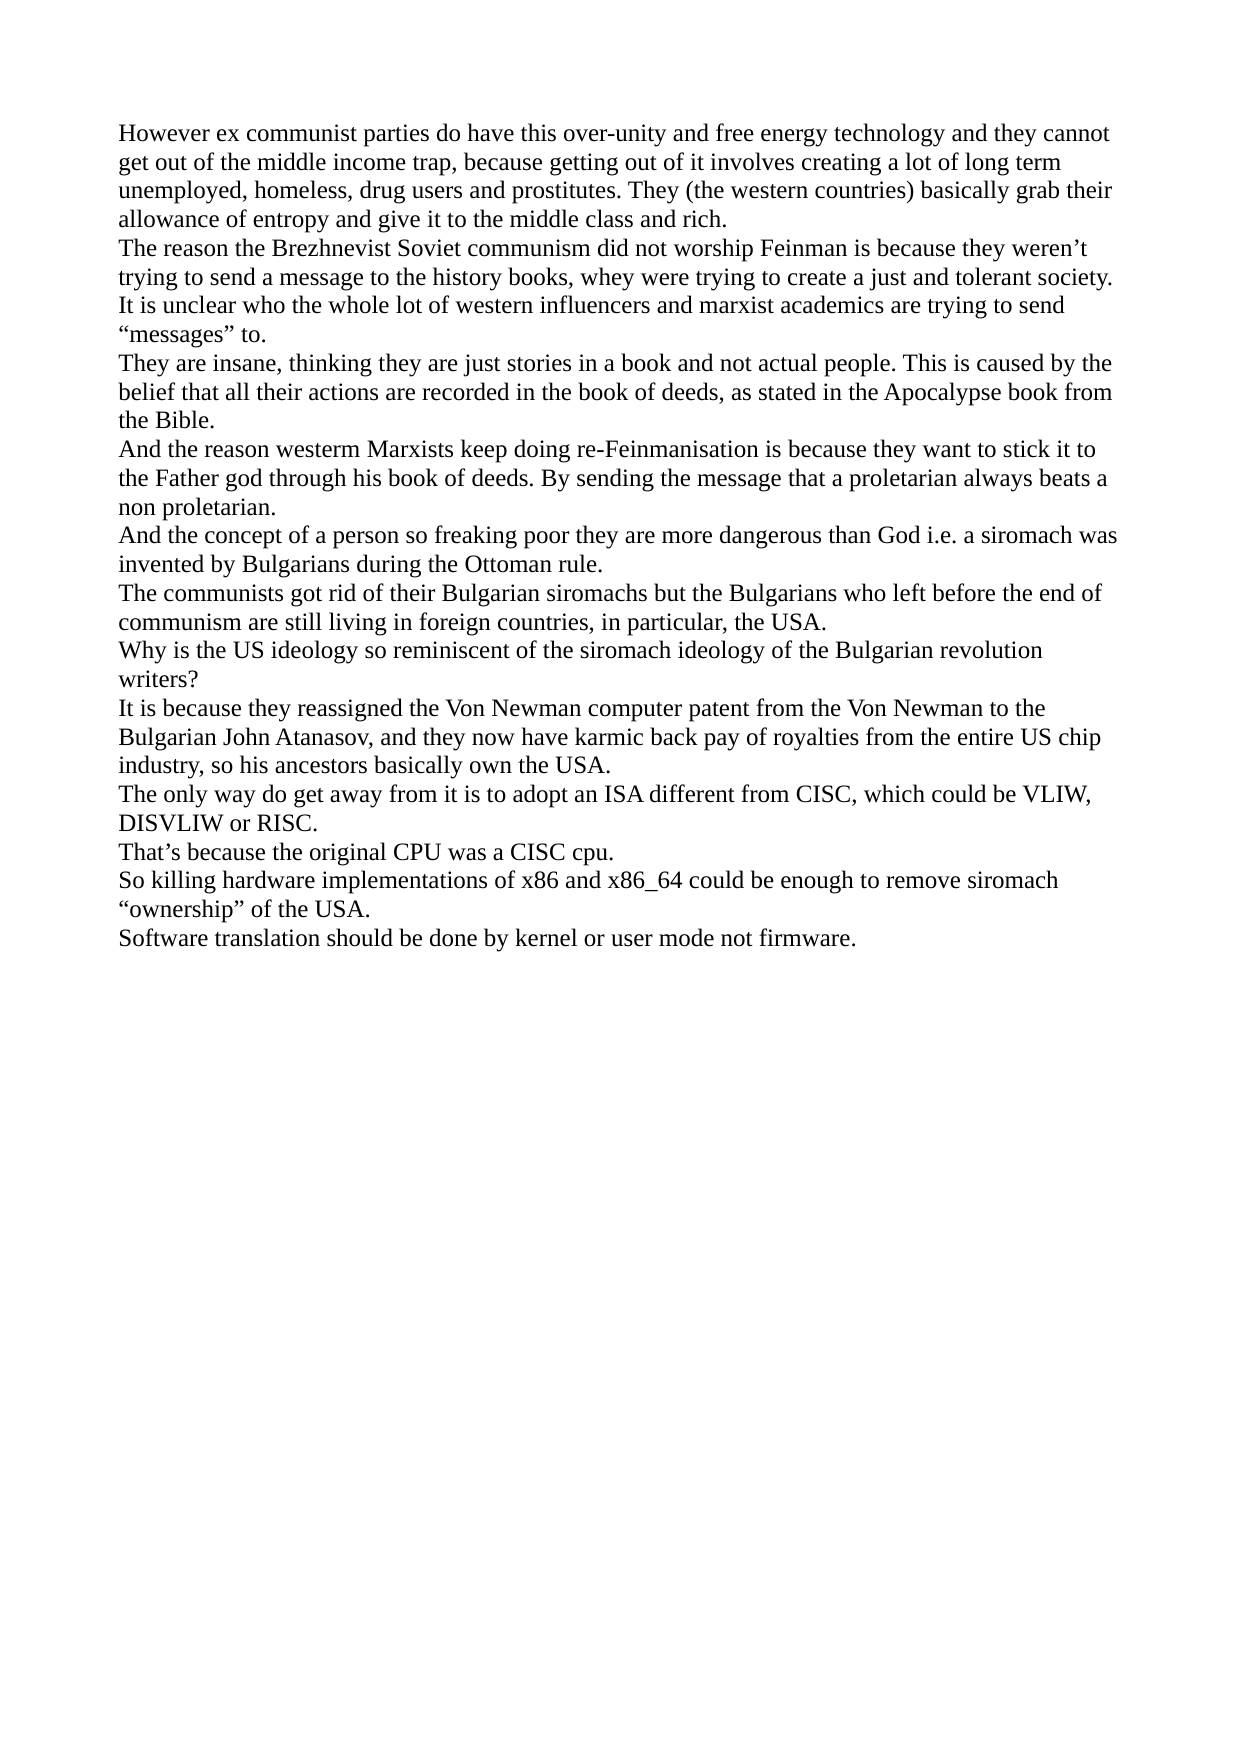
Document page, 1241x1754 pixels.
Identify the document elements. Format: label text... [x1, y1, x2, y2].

text And the reason westerm Marxists keep doing re-Feinmanisation is because they want to stick it to the Father god through his book of deeds. By sending the message that a proletarian always beats a non proletarian. [118, 434, 1122, 521]
text Software translation should be done by kernel or user mode not firmware. [118, 923, 1122, 952]
text Why is the US ideology so reminiscent of the siromach ideology of the Bulgarian revolution writers? [118, 636, 1122, 693]
text They are insane, thinking they are just stories in a book and not actual people. This is caused by the belief that all their actions are recorded in the book of deeds, as stated in the Apocalypse book from the Bible. [118, 348, 1122, 434]
text So killing hardware implementations of x86 and x86_64 could be enough to remove siromach “ownership” of the USA. [118, 866, 1122, 923]
text The only way do get away from it is to adopt an ISA different from CISC, which could be VLIW, DISVLIW or RISC. [118, 779, 1122, 837]
text The communists got rid of their Bulgarian siromachs but the Bulgarians who left before the end of communism are still living in foreign countries, in particular, the USA. [118, 578, 1122, 636]
text That’s because the original CPU was a CISC cpu. [118, 837, 1122, 866]
text And the concept of a person so freaking poor they are more dangerous than God i.e. a siromach was invented by Bulgarians during the Ottoman rule. [118, 521, 1122, 578]
text However ex communist parties do have this over-unity and free energy technology and they cannot get out of the middle income trap, because getting out of it involves creating a lot of long term unemployed, homeless, drug users and prostitutes. They (the western countries) basically grab their allowance of entropy and give it to the middle class and rich. [118, 118, 1122, 233]
text It is because they reassigned the Von Newman computer patent from the Von Newman to the Bulgarian John Atanasov, and they now have karmic back pay of royalties from the entire US chip industry, so his ancestors basically own the USA. [118, 693, 1122, 779]
text It is unclear who the whole lot of western influencers and marxist academics are trying to send “messages” to. [118, 291, 1122, 348]
text The reason the Brezhnevist Soviet communism did not worship Feinman is because they weren’t trying to send a message to the history books, whey were trying to create a just and tolerant society. [118, 233, 1122, 291]
